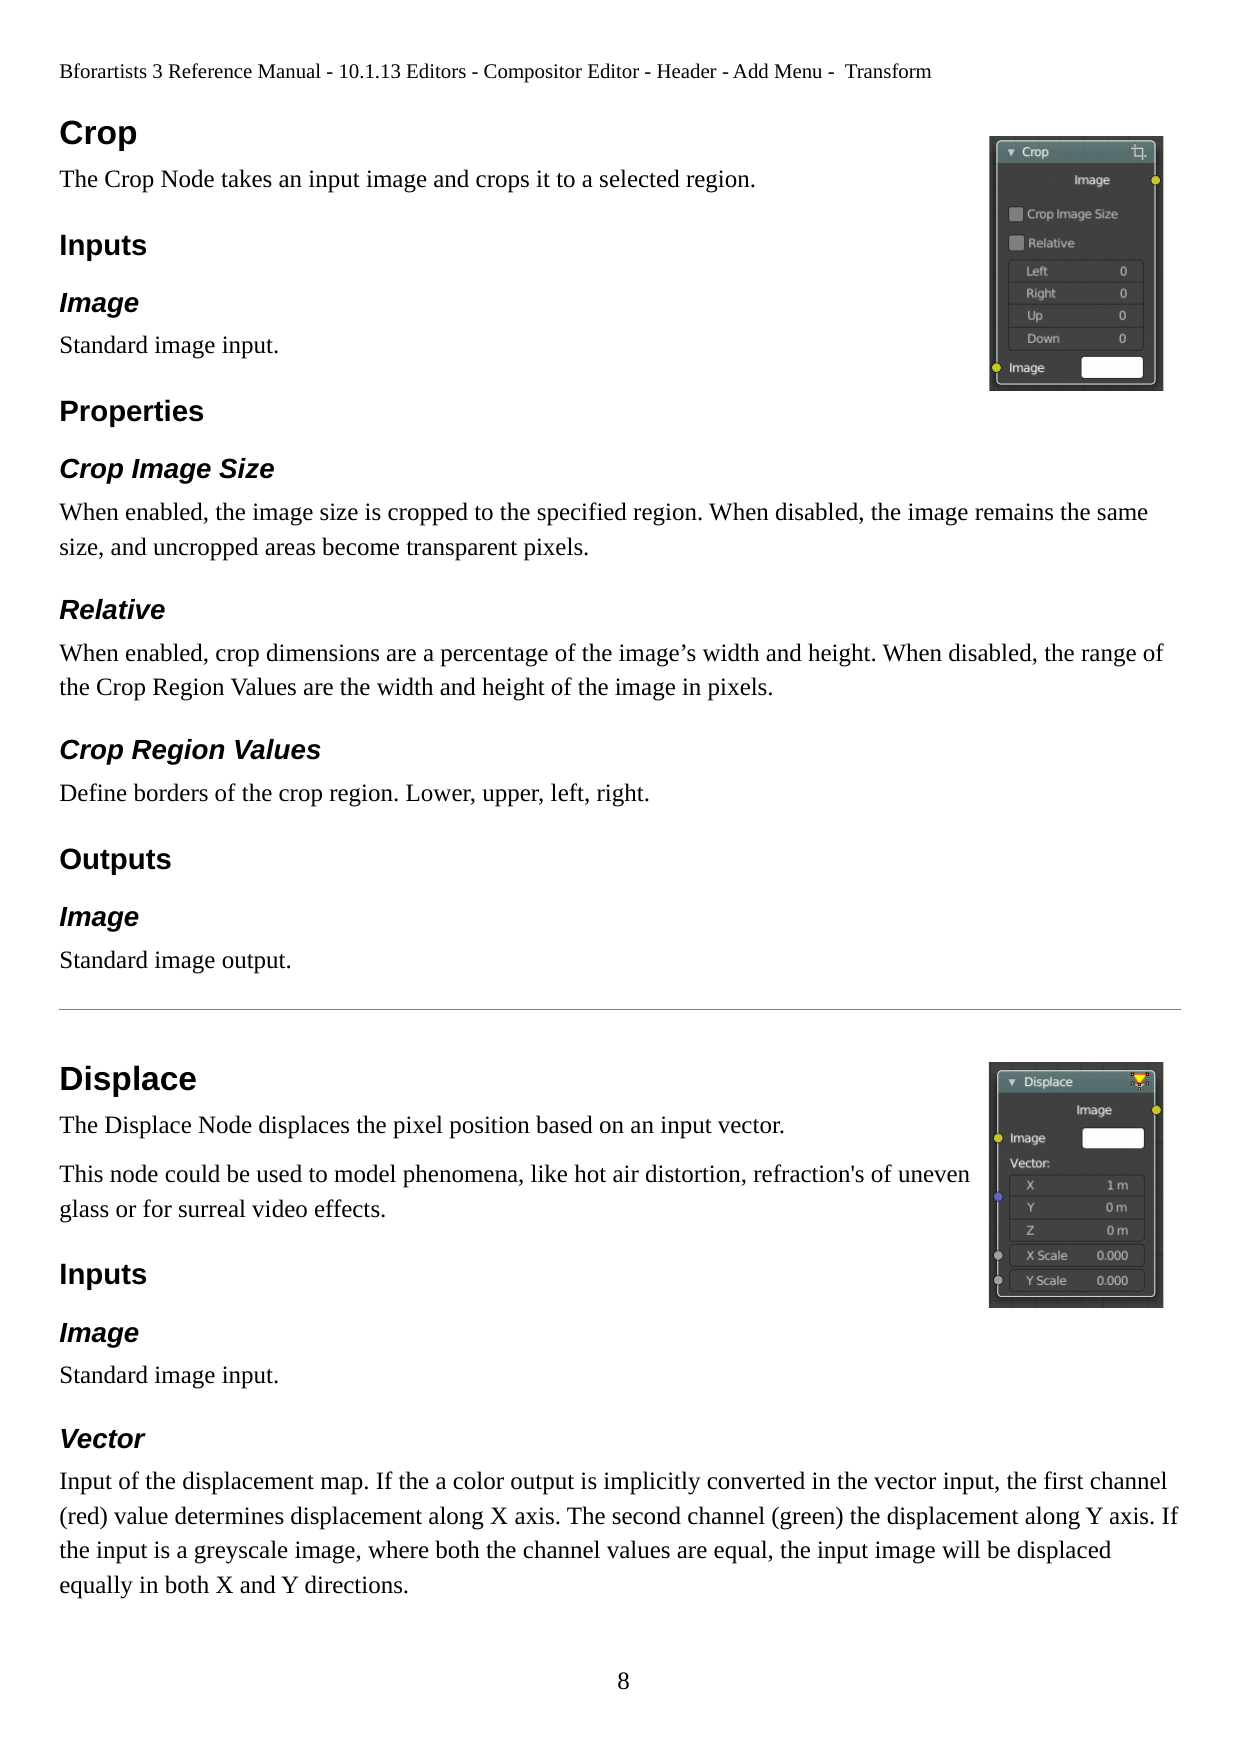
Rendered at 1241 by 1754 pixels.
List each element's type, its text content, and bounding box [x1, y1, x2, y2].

picture [988, 1062, 1164, 1308]
subtitle Crop [59, 113, 1181, 151]
subtitle Inputs [59, 227, 989, 261]
text The Displace Node displaces the pixel position based on an input vector. [59, 1110, 988, 1139]
subtitle Image [59, 901, 1181, 932]
picture [989, 136, 1164, 391]
text [1164, 331, 1181, 359]
subtitle Crop Region Values [59, 734, 1181, 766]
subtitle [1164, 227, 1181, 261]
subtitle Crop Image Size [59, 453, 1181, 485]
text Standard image input. [59, 331, 989, 359]
text The Crop Node takes an input image and crops it to a selected region. [59, 164, 989, 192]
subtitle Image [59, 1316, 1181, 1348]
text Standard image output. [59, 945, 1181, 974]
subtitle Inputs [59, 1257, 988, 1291]
text Input of the displacement map. If the a color output is implicitly converted in the vector input, the first channel (red) value determines displacement along X axis. The second channel (green) the displacement along Y axis. If the input is a greyscale image, where both the channel values are equal, the input image will be displaced equally in both X and Y directions. [59, 1466, 1181, 1598]
text When enabled, crop dimensions are a percentage of the image’s width and height. When disabled, the range of the Crop Region Values are the width and height of the image in pixels. [59, 638, 1181, 701]
text Standard image input. [59, 1360, 1181, 1389]
subtitle Displace [59, 1059, 1181, 1098]
subtitle [1164, 286, 1181, 318]
subtitle Properties [59, 394, 1181, 428]
text This node could be used to model phenomena, like hot air distortion, refraction's of uneven glass or for surreal video effects. [59, 1159, 988, 1222]
subtitle Relative [59, 593, 1181, 625]
subtitle Outputs [59, 842, 1181, 876]
text Define borders of the crop region. Lower, upper, left, right. [59, 778, 1181, 807]
subtitle Vector [59, 1422, 1181, 1454]
subtitle Image [59, 286, 989, 318]
subtitle [1164, 1257, 1181, 1291]
text When enabled, the image size is cropped to the specified region. When disabled, the image remains the same size, and uncropped areas become transparent pixels. [59, 497, 1181, 561]
